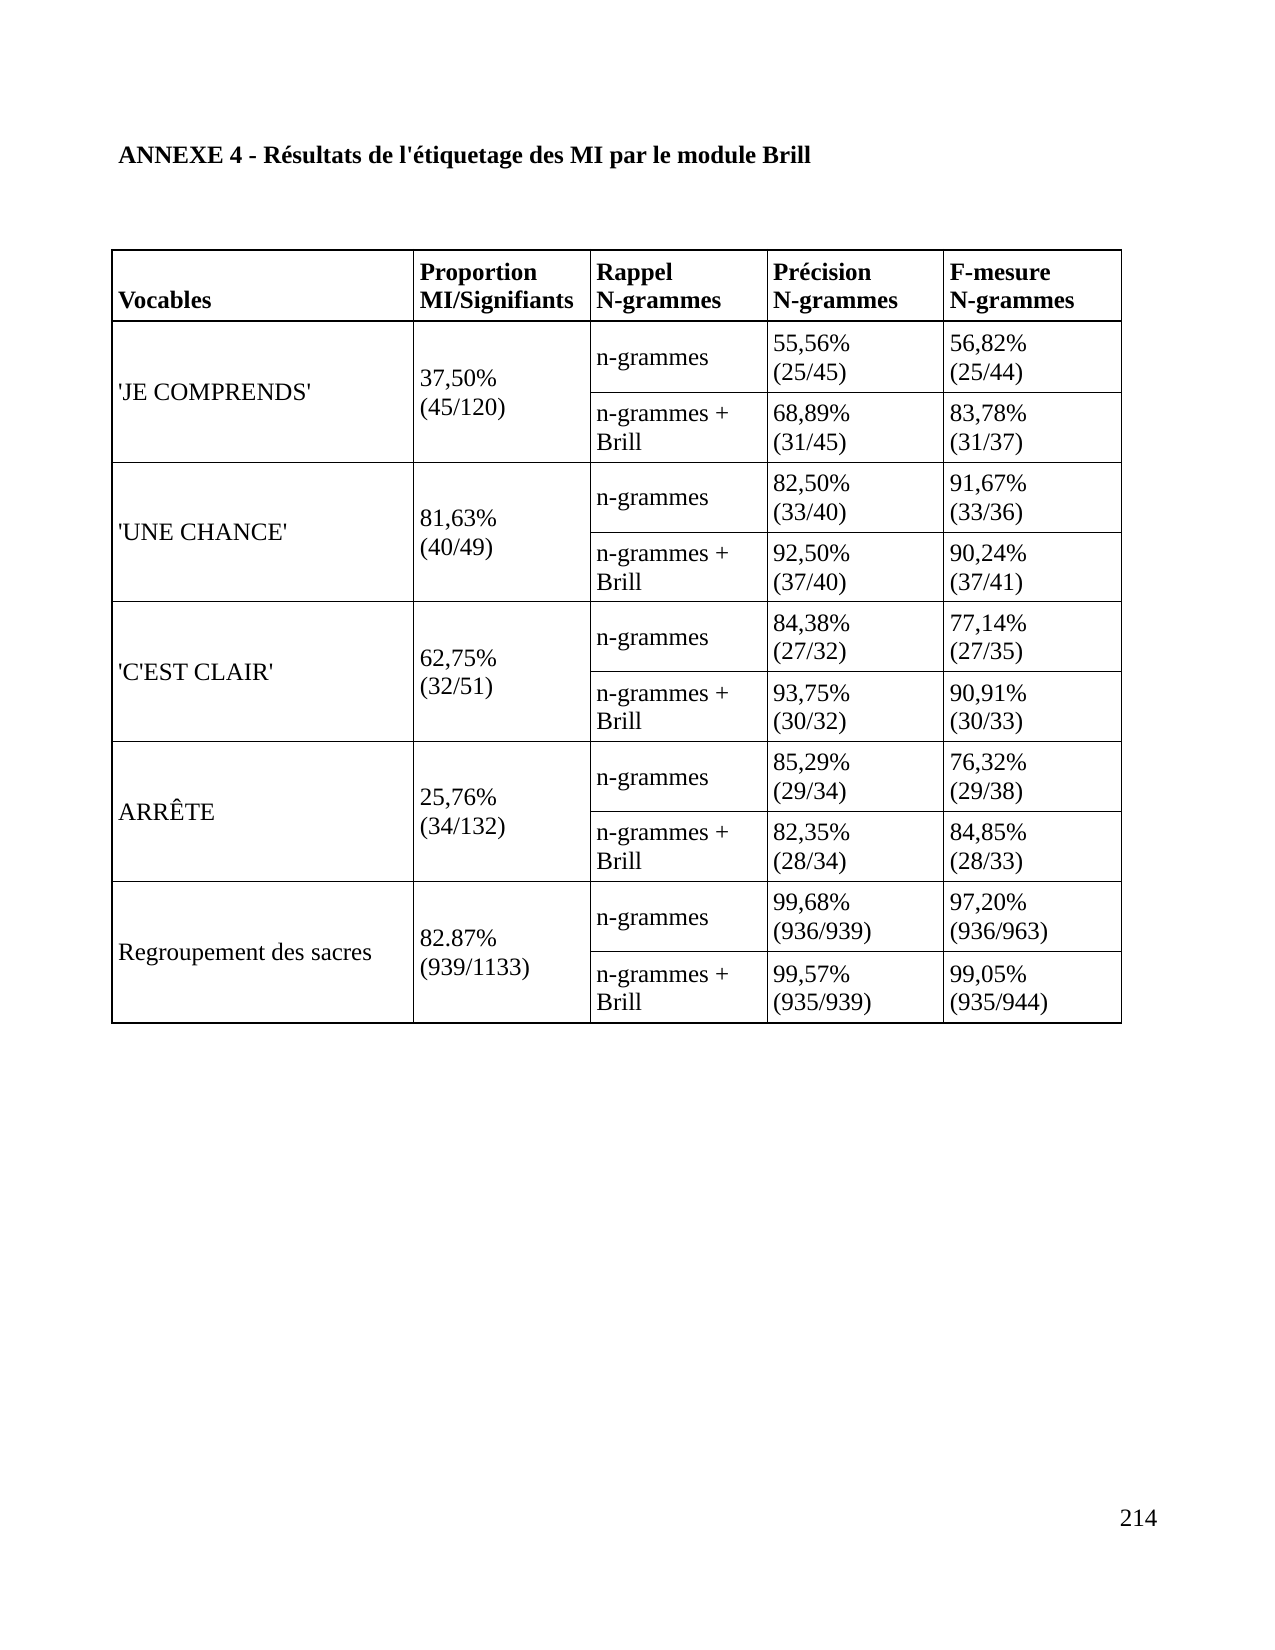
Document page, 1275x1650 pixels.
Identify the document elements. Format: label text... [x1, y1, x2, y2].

table_cell 90,24% (37/41) [944, 533, 1121, 601]
table_cell 81,63% (40/49) [414, 463, 590, 601]
table_cell 85,29% (29/34) [768, 742, 943, 811]
table_cell ARRÊTE [113, 742, 413, 881]
table_cell 62,75% (32/51) [414, 602, 590, 741]
table_header Rappel N-grammes [591, 251, 767, 320]
table_cell 83,78% (31/37) [944, 393, 1121, 461]
table_header Proportion MI/Signifiants [414, 251, 590, 320]
table_cell 93,75% (30/32) [768, 672, 943, 741]
table_cell 84,85% (28/33) [944, 812, 1121, 881]
table_cell 55,56% (25/45) [768, 322, 943, 392]
table_cell 82,50% (33/40) [768, 463, 943, 531]
table_header Précision N-grammes [768, 251, 943, 320]
table_cell 99,68% (936/939) [768, 882, 943, 951]
table_cell n-grammes [591, 322, 767, 392]
table_cell n-grammes + Brill [591, 393, 767, 461]
table_cell 76,32% (29/38) [944, 742, 1121, 811]
table_cell 25,76% (34/132) [414, 742, 590, 881]
table_cell 'JE COMPRENDS' [113, 322, 413, 461]
table_cell n-grammes + Brill [591, 952, 767, 1022]
table_header Vocables [113, 251, 413, 320]
table_cell 82,35% (28/34) [768, 812, 943, 881]
subtitle ANNEXE 4 - Résultats de l'étiquetage des MI par le module Brill [118, 141, 1157, 169]
table_cell 92,50% (37/40) [768, 533, 943, 601]
table_cell n-grammes [591, 602, 767, 671]
table_cell 99,57% (935/939) [768, 952, 943, 1022]
table_cell 90,91% (30/33) [944, 672, 1121, 741]
table_cell 68,89% (31/45) [768, 393, 943, 461]
table_cell 77,14% (27/35) [944, 602, 1121, 671]
table_cell 'UNE CHANCE' [113, 463, 413, 601]
table_cell 99,05% (935/944) [944, 952, 1121, 1022]
table_cell n-grammes [591, 463, 767, 531]
table_cell n-grammes + Brill [591, 812, 767, 881]
table_header F-mesure N-grammes [944, 251, 1121, 320]
table_cell Regroupement des sacres [113, 882, 413, 1022]
table_cell 97,20% (936/963) [944, 882, 1121, 951]
table_cell n-grammes [591, 882, 767, 951]
table_cell 91,67% (33/36) [944, 463, 1121, 531]
table_cell 82.87% (939/1133) [414, 882, 590, 1022]
table_cell 'C'EST CLAIR' [113, 602, 413, 741]
table_cell n-grammes + Brill [591, 533, 767, 601]
table_cell 37,50% (45/120) [414, 322, 590, 461]
table_cell n-grammes [591, 742, 767, 811]
table_cell n-grammes + Brill [591, 672, 767, 741]
table_cell 84,38% (27/32) [768, 602, 943, 671]
table_cell 56,82% (25/44) [944, 322, 1121, 392]
